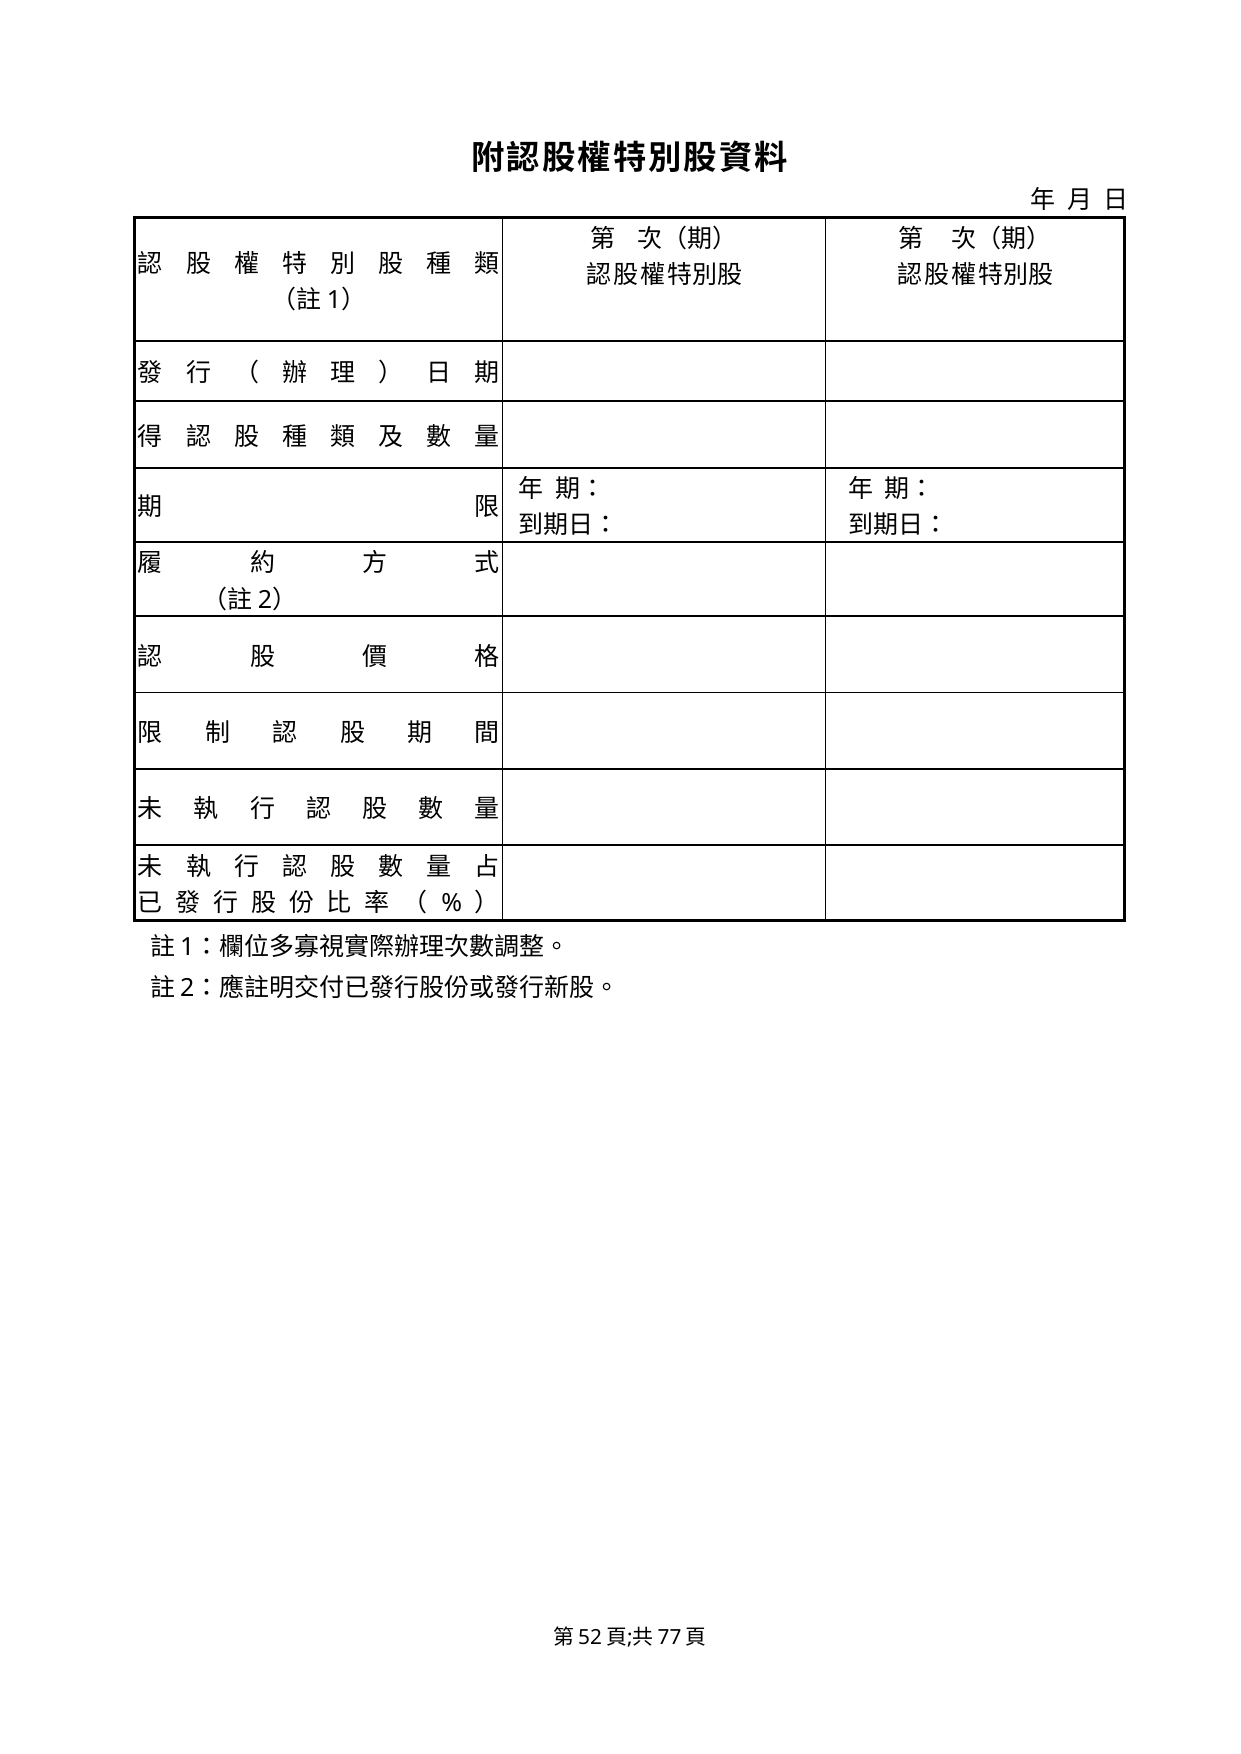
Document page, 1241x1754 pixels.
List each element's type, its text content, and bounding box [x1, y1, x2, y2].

table_cell [826, 693, 1123, 768]
table_cell 得認股種類及數量 [136, 402, 502, 467]
text 註1：欄位多寡視實際辦理次數調整。 [150, 927, 1128, 963]
table_cell [826, 617, 1123, 692]
table_cell 限制認股期間 [136, 693, 502, 768]
table_cell 未執行認股數量占 已發行股份比率（%） [136, 846, 502, 918]
table_cell [826, 770, 1123, 844]
table_cell [503, 617, 825, 692]
text 註2：應註明交付已發行股份或發行新股。 [150, 968, 1128, 1004]
table_cell [826, 402, 1123, 467]
table_cell 年 期： 到期日： [503, 469, 825, 541]
table_cell [503, 770, 825, 844]
table_cell 未執行認股數量 [136, 770, 502, 844]
table_cell [826, 543, 1123, 615]
text 附認股權特別股資料 [131, 131, 1128, 179]
table_cell [503, 846, 825, 918]
text 年 月 日 [131, 179, 1128, 216]
table_cell [503, 402, 825, 467]
table_cell 期 限 [136, 469, 502, 541]
table_header 認股權特別股種類 （註1） [136, 219, 502, 340]
table_cell [503, 693, 825, 768]
table_cell 認股價格 [136, 617, 502, 692]
table_cell [826, 342, 1123, 400]
table_header 第 次（期） 認股權特別股 [503, 219, 825, 340]
table_cell 履約方式 （註2） [136, 543, 502, 615]
table_header 第 次（期） 認股權特別股 [826, 219, 1123, 340]
table_cell 發行（辦理）日期 [136, 342, 502, 400]
table_cell [503, 342, 825, 400]
table_cell 年 期： 到期日： [826, 469, 1123, 541]
table_cell [503, 543, 825, 615]
table_cell [826, 846, 1123, 918]
